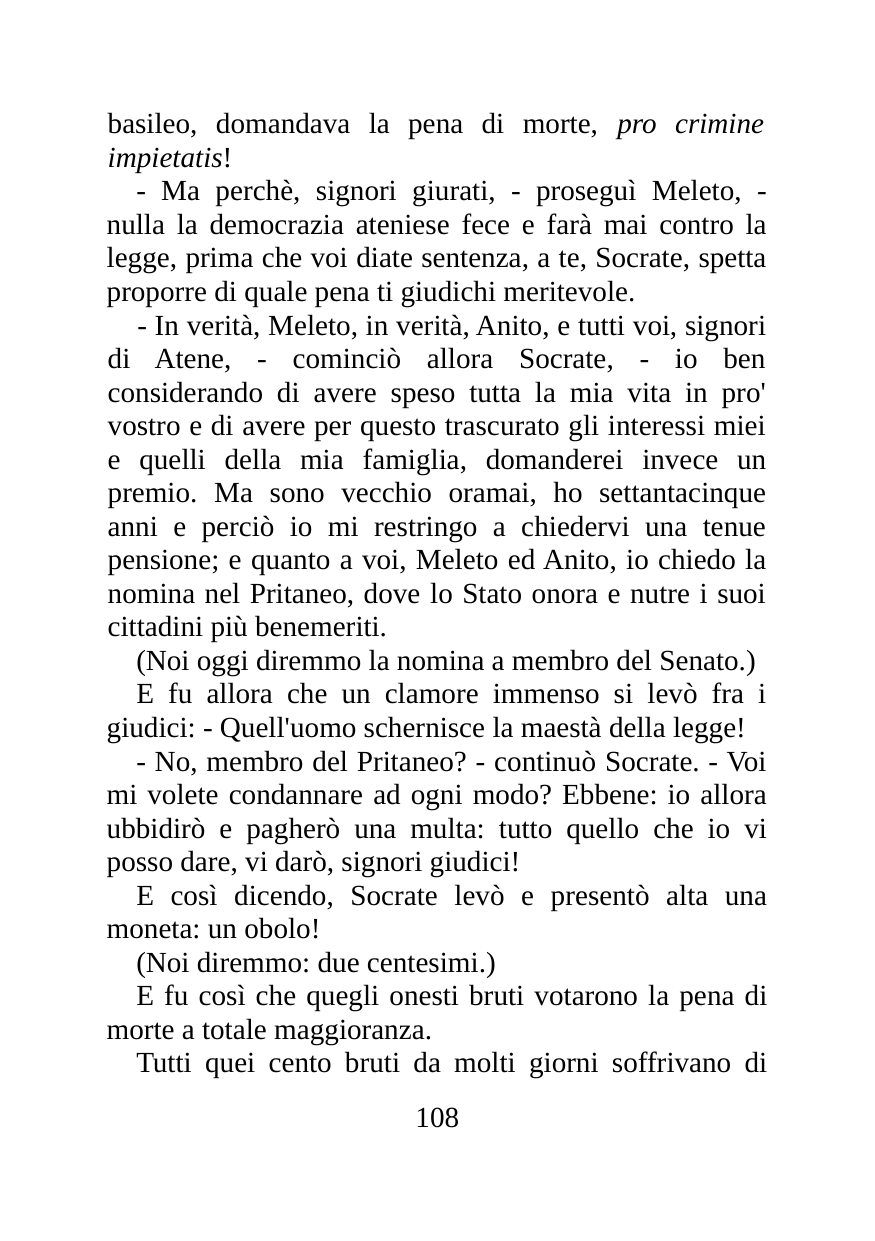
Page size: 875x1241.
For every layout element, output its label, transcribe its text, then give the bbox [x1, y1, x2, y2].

text E fu allora che un clamore immenso si levò fra i giudici: - Quell'uomo schernisce la maestà della legge! [106, 677, 768, 744]
text Tutti quei cento bruti da molti giorni soffrivano di [106, 1046, 768, 1079]
text E fu così che quegli onesti bruti votarono la pena di morte a totale maggioranza. [106, 978, 768, 1046]
text E così dicendo, Socrate levò e presentò alta una moneta: un obolo! [106, 878, 768, 945]
text - No, membro del Pritaneo? - continuò Socrate. - Voi mi volete condannare ad ogni modo? Ebbene: io allora ubbidirò e pagherò una multa: tutto quello che io vi posso dare, vi darò, signori giudici! [106, 744, 768, 878]
text basileo, domandava la pena di morte, pro crimine impietatis! [107, 106, 767, 173]
text (Noi oggi diremmo la nomina a membro del Senato.) [106, 643, 768, 677]
text - Ma perchè, signori giurati, - proseguì Meleto, - nulla la democrazia ateniese fece e farà mai contro la legge, prima che voi diate sentenza, a te, Socrate, spetta proporre di quale pena ti giudichi meritevole. [106, 173, 768, 308]
text (Noi diremmo: due centesimi.) [106, 945, 768, 978]
text - In verità, Meleto, in verità, Anito, e tutti voi, signori di Atene, - cominciò allora Socrate, - io ben considerando di avere speso tutta la mia vita in pro' vostro e di avere per questo trascurato gli interessi miei e quelli della mia famiglia, domanderei invece un premio. Ma sono vecchio oramai, ho settantacinque anni e perciò io mi restringo a chiedervi una tenue pensione; e quanto a voi, Meleto ed Anito, io chiedo la nomina nel Pritaneo, dove lo Stato onora e nutre i suoi cittadini più benemeriti. [107, 308, 767, 643]
